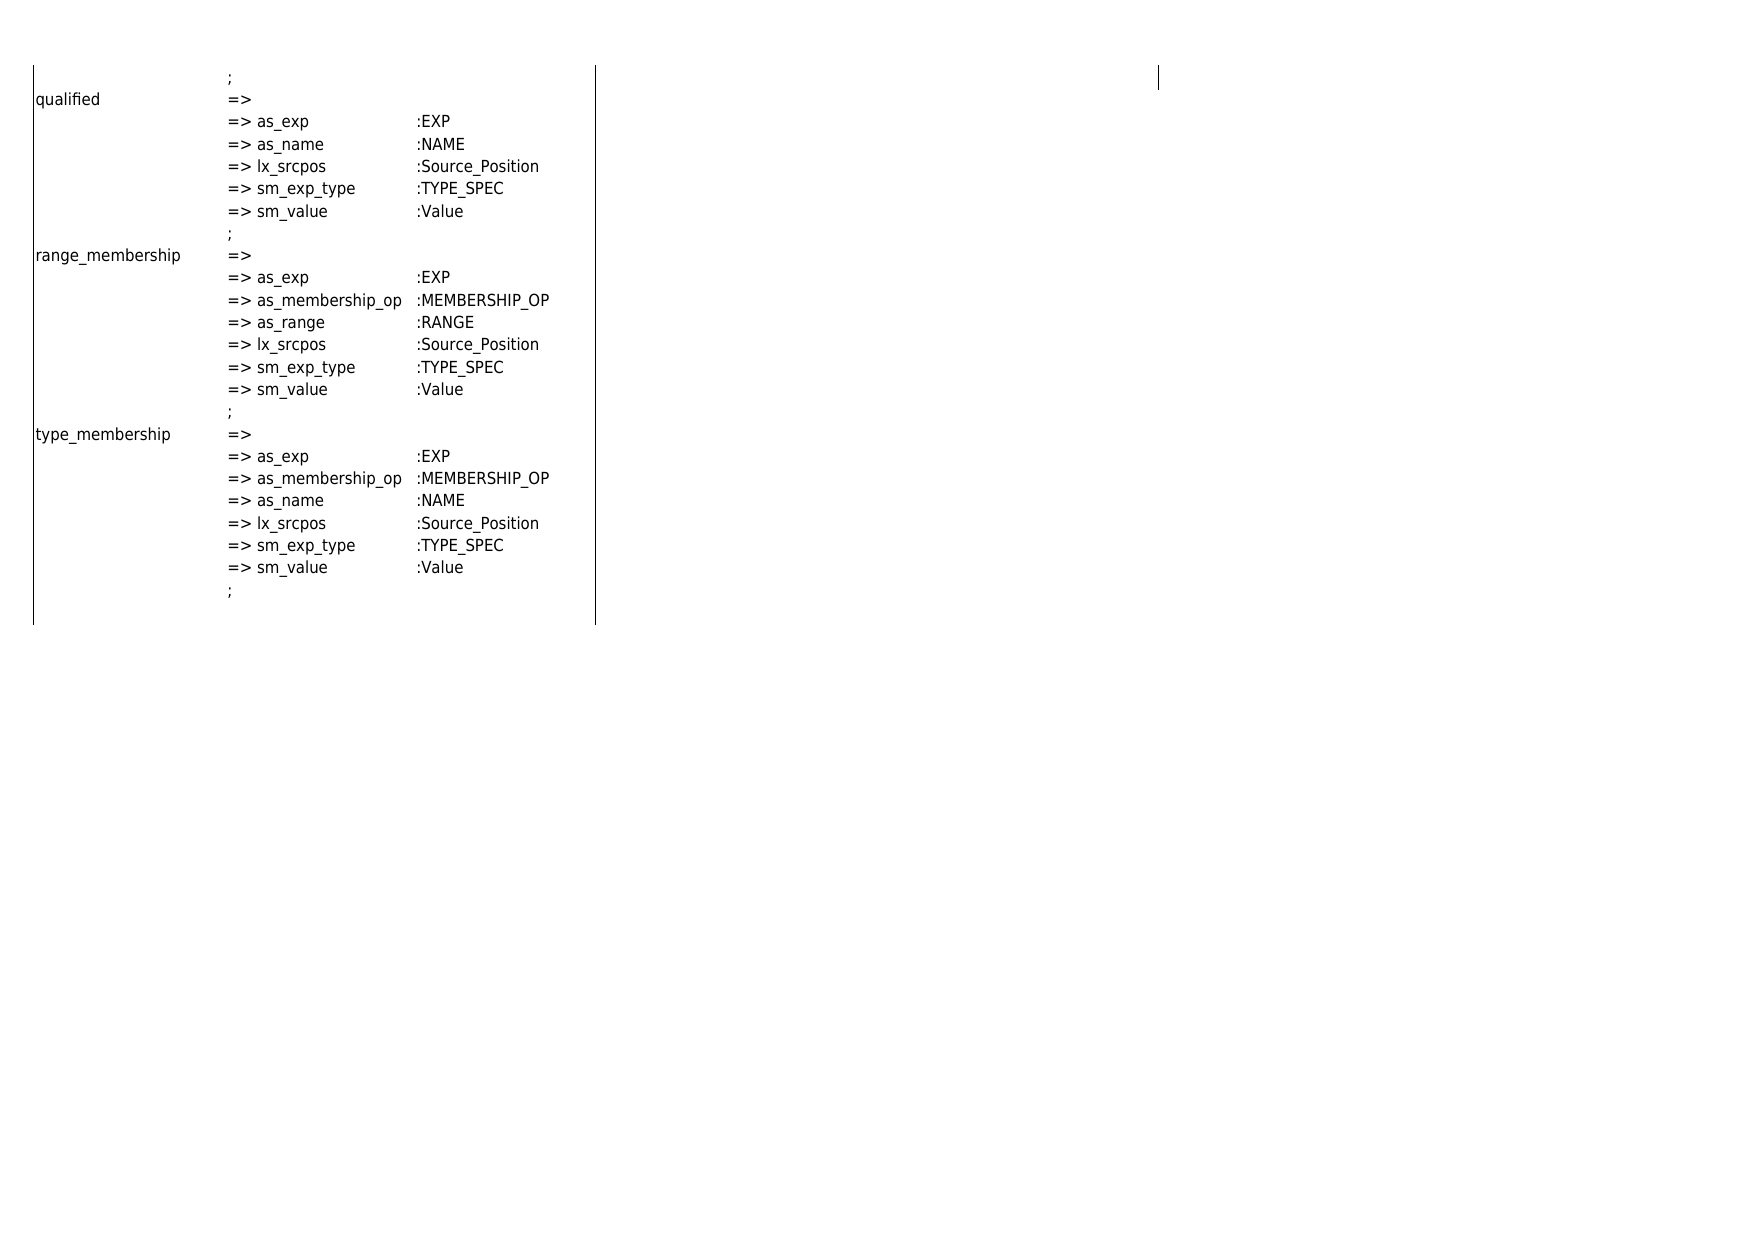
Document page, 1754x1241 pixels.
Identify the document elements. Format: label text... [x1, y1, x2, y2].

text => as_name :NAME [34, 135, 595, 157]
text => sm_value :Value [34, 558, 595, 581]
text => as_exp :EXP [34, 447, 595, 469]
text => as_membership_op :MEMBERSHIP_OP [34, 469, 595, 491]
text => as_range :RANGE [34, 313, 595, 335]
text ; [34, 581, 595, 603]
text => sm_exp_type :TYPE_SPEC [34, 358, 595, 380]
text qualified => [34, 90, 595, 112]
text => lx_srcpos :Source_Position [34, 335, 595, 358]
text => as_exp :EXP [34, 268, 595, 291]
text => sm_value :Value [34, 202, 595, 224]
text => as_membership_op :MEMBERSHIP_OP [34, 291, 595, 313]
text range_membership => [34, 246, 595, 268]
text ; [34, 402, 595, 424]
text => lx_srcpos :Source_Position [34, 157, 595, 179]
text => as_exp :EXP [34, 112, 595, 135]
text => sm_value :Value [34, 380, 595, 402]
text => sm_exp_type :TYPE_SPEC [34, 179, 595, 202]
text ; [34, 65, 595, 90]
text => as_name :NAME [34, 491, 595, 514]
text type_membership => [34, 424, 595, 447]
text ; [34, 224, 595, 246]
text => sm_exp_type :TYPE_SPEC [34, 536, 595, 558]
text => lx_srcpos :Source_Position [34, 514, 595, 536]
